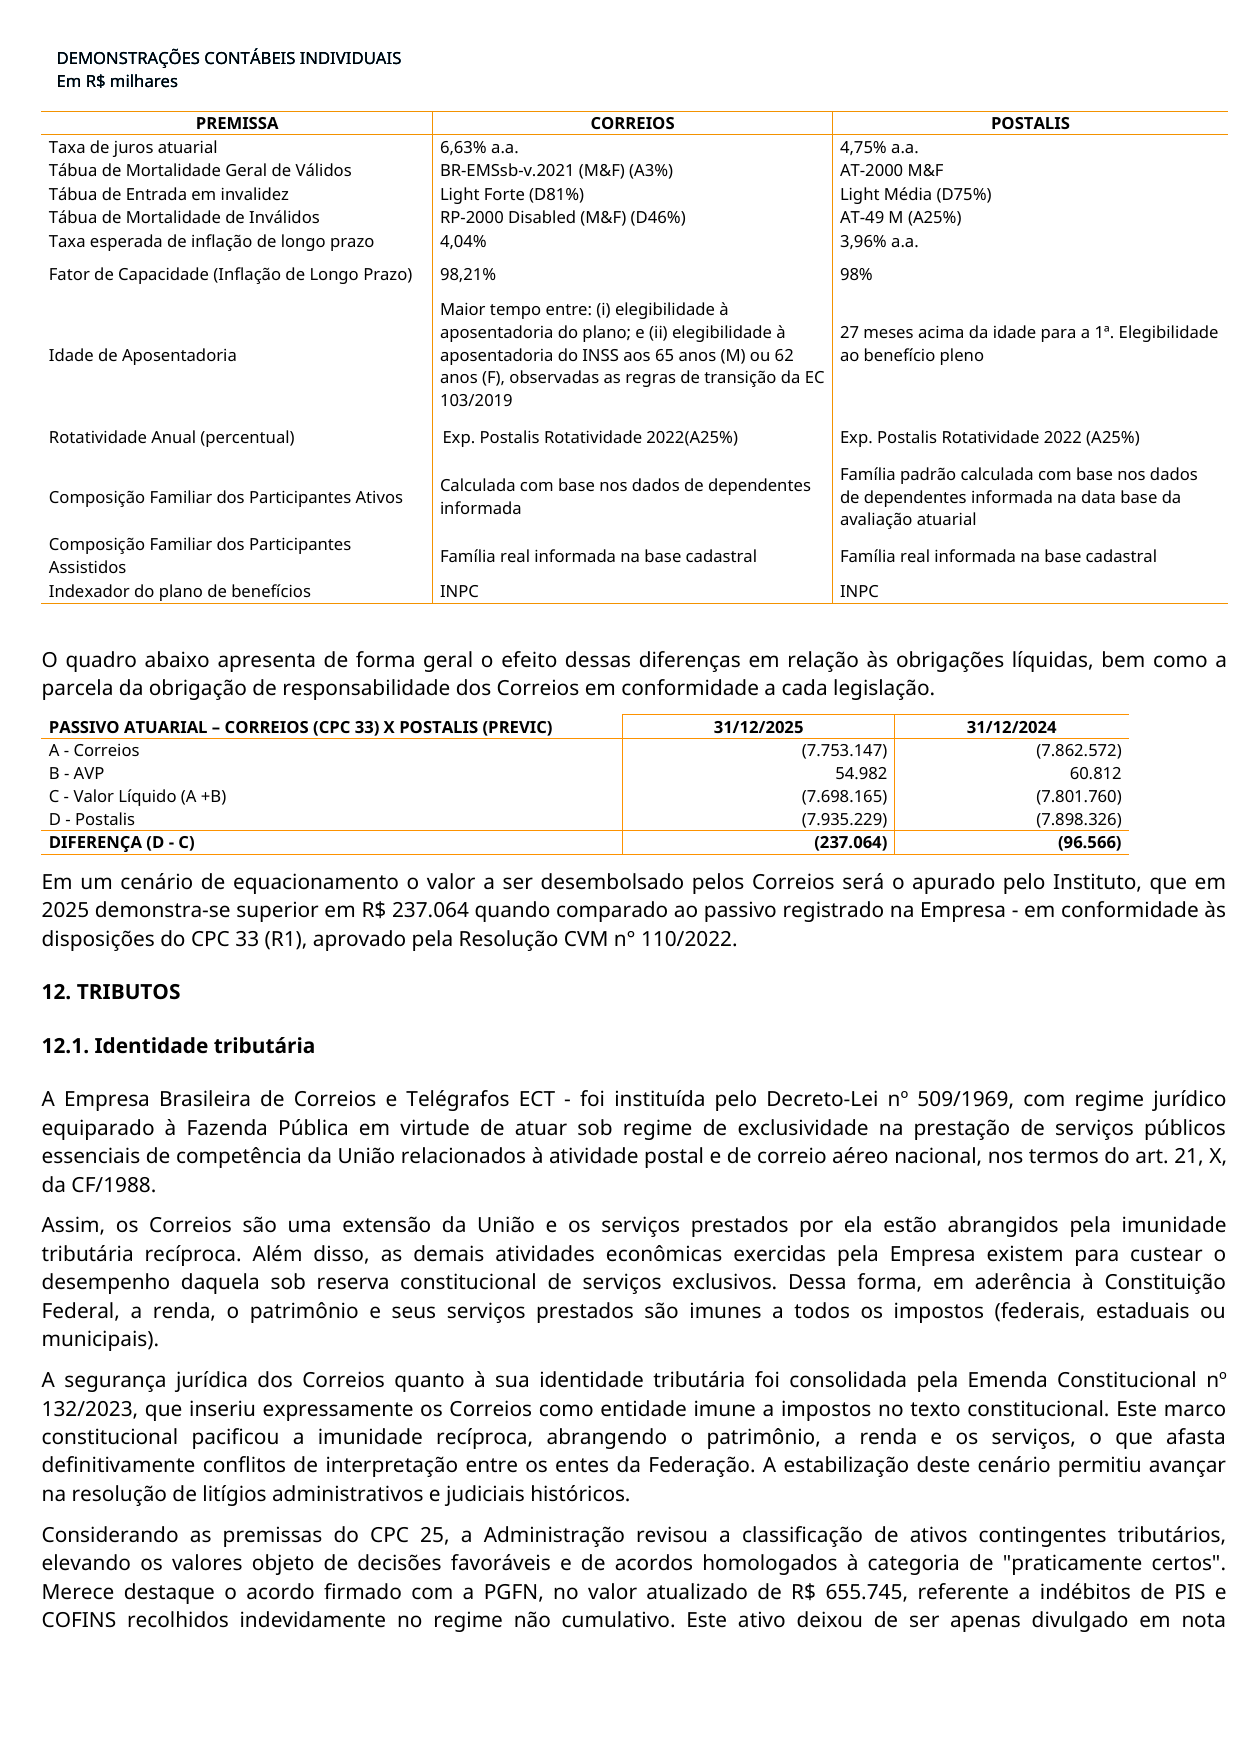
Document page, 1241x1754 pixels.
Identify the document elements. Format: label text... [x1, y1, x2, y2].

table_cell Exp. Postalis Rotatividade 2022(A25%) [433, 414, 832, 461]
table_cell 3,96% a.a. [833, 229, 1228, 253]
table_cell DIFERENÇA (D - C) [41, 831, 622, 854]
table_cell Composição Familiar dos Participantes Assistidos [41, 532, 432, 579]
table_cell (7.935.229) [623, 807, 894, 830]
table_header POSTALIS [833, 112, 1228, 134]
table_cell AT-49 M (A25%) [833, 205, 1228, 229]
table_cell Exp. Postalis Rotatividade 2022 (A25%) [833, 414, 1228, 461]
table_cell (7.801.760) [895, 785, 1129, 807]
subtitle TRIBUTOS [41, 977, 1228, 1006]
table_cell Rotatividade Anual (percentual) [41, 414, 432, 461]
table_cell Composição Familiar dos Participantes Ativos [41, 461, 432, 532]
table_cell Família padrão calculada com base nos dados de dependentes informada na data base da avaliação atuarial [833, 461, 1228, 532]
table_cell (7.698.165) [623, 785, 894, 807]
table_cell Tábua de Mortalidade de Inválidos [41, 205, 432, 229]
table_cell INPC [833, 579, 1228, 603]
text Assim, os Correios são uma extensão da União e os serviços prestados por ela estão abrangidos pela imunidade tributária recíproca. Além disso, as demais atividades econômicas exercidas pela Empresa existem para custear o desempenho daquela sob reserva constitucional de serviços exclusivos. Dessa forma, em aderência à Constituição Federal, a renda, o patrimônio e seus serviços prestados são imunes a todos os impostos (federais, estaduais ou municipais). [41, 1211, 1228, 1353]
text Considerando as premissas do CPC 25, a Administração revisou a classificação de ativos contingentes tributários, elevando os valores objeto de decisões favoráveis e de acordos homologados à categoria de "praticamente certos". Merece destaque o acordo firmado com a PGFN, no valor atualizado de R$ 655.745, referente a indébitos de PIS e COFINS recolhidos indevidamente no regime não cumulativo. Este ativo deixou de ser apenas divulgado em nota [41, 1520, 1228, 1634]
table_header 31/12/2025 [623, 715, 894, 738]
table_cell Maior tempo entre: (i) elegibilidade à aposentadoria do plano; e (ii) elegibilidade à aposentadoria do INSS aos 65 anos (M) ou 62 anos (F), observadas as regras de transição da EC 103/2019 [433, 296, 832, 414]
table_cell Indexador do plano de benefícios [41, 579, 432, 603]
table_cell Calculada com base nos dados de dependentes informada [433, 461, 832, 532]
table_cell Tábua de Entrada em invalidez [41, 182, 432, 205]
text A Empresa Brasileira de Correios e Telégrafos ECT - foi instituída pelo Decreto-Lei nº 509/1969, com regime jurídico equiparado à Fazenda Pública em virtude de atuar sob regime de exclusividade na prestação de serviços públicos essenciais de competência da União relacionados à atividade postal e de correio aéreo nacional, nos termos do art. 21, X, da CF/1988. [41, 1084, 1228, 1198]
table_cell B - AVP [41, 762, 622, 784]
table_cell A - Correios [41, 739, 622, 762]
table_cell 4,04% [433, 229, 832, 253]
table_cell 27 meses acima da idade para a 1ª. Elegibilidade ao benefício pleno [833, 296, 1228, 414]
table_cell (7.753.147) [623, 739, 894, 762]
table_cell Light Média (D75%) [833, 182, 1228, 205]
table_cell C - Valor Líquido (A +B) [41, 785, 622, 807]
table_cell AT-2000 M&F [833, 158, 1228, 182]
table_cell D - Postalis [41, 807, 622, 830]
table_cell (237.064) [623, 831, 894, 854]
table_cell Tábua de Mortalidade Geral de Válidos [41, 158, 432, 182]
text A segurança jurídica dos Correios quanto à sua identidade tributária foi consolidada pela Emenda Constitucional nº 132/2023, que inseriu expressamente os Correios como entidade imune a impostos no texto constitucional. Este marco constitucional pacificou a imunidade recíproca, abrangendo o patrimônio, a renda e os serviços, o que afasta definitivamente conflitos de interpretação entre os entes da Federação. A estabilização deste cenário permitiu avançar na resolução de litígios administrativos e judiciais históricos. [41, 1365, 1228, 1507]
table_cell (7.862.572) [895, 739, 1129, 762]
table_cell Light Forte (D81%) [433, 182, 832, 205]
table_cell Idade de Aposentadoria [41, 296, 432, 414]
table_cell 60.812 [895, 762, 1129, 784]
table_cell 98,21% [433, 253, 832, 296]
text Em um cenário de equacionamento o valor a ser desembolsado pelos Correios será o apurado pelo Instituto, que em 2025 demonstra-se superior em R$ 237.064 quando comparado ao passivo registrado na Empresa - em conformidade às disposições do CPC 33 (R1), aprovado pela Resolução CVM n° 110/2022. [41, 867, 1228, 952]
table_cell BR-EMSsb-v.2021 (M&F) (A3%) [433, 158, 832, 182]
table_cell 54.982 [623, 762, 894, 784]
table_cell (7.898.326) [895, 807, 1129, 830]
table_cell INPC [433, 579, 832, 603]
table_cell Taxa de juros atuarial [41, 135, 432, 158]
table_cell 98% [833, 253, 1228, 296]
table_cell Família real informada na base cadastral [433, 532, 832, 579]
text O quadro abaixo apresenta de forma geral o efeito dessas diferenças em relação às obrigações líquidas, bem como a parcela da obrigação de responsabilidade dos Correios em conformidade a cada legislação. [41, 645, 1228, 702]
table_header PASSIVO ATUARIAL – CORREIOS (CPC 33) X POSTALIS (PREVIC) [41, 714, 622, 738]
table_cell Família real informada na base cadastral [833, 532, 1228, 579]
table_header CORREIOS [433, 112, 832, 134]
table_cell (96.566) [895, 831, 1129, 854]
table_header PREMISSA [41, 112, 432, 134]
table_cell 6,63% a.a. [433, 135, 832, 158]
table_cell 4,75% a.a. [833, 135, 1228, 158]
table_header 31/12/2024 [895, 715, 1129, 738]
table_cell Fator de Capacidade (Inflação de Longo Prazo) [41, 253, 432, 296]
table_cell Taxa esperada de inflação de longo prazo [41, 229, 432, 253]
subtitle Identidade tributária [41, 1031, 1228, 1059]
table_cell RP-2000 Disabled (M&F) (D46%) [433, 205, 832, 229]
